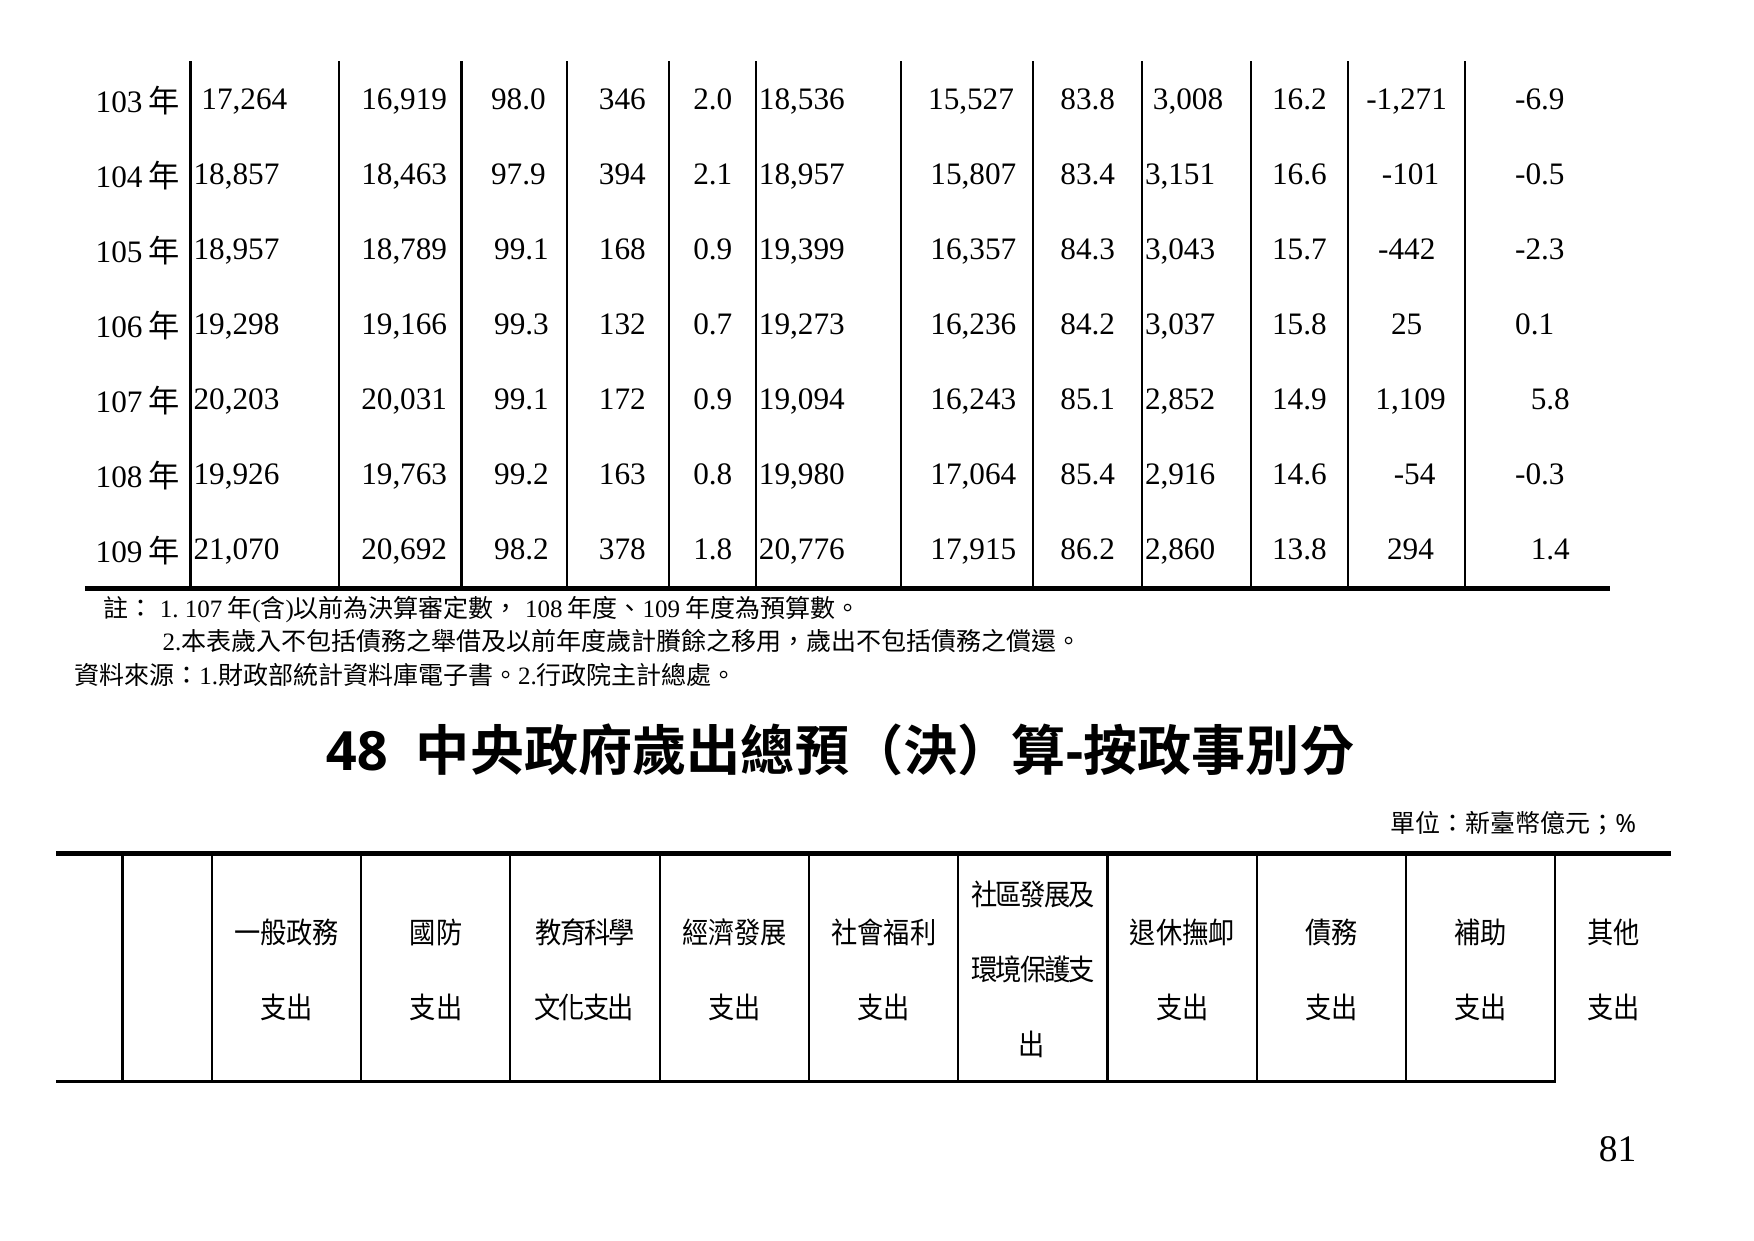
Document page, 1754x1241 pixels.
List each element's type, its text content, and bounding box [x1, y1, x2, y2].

table_cell 21,070 [192, 511, 338, 586]
table_cell 18,857 [192, 136, 338, 211]
table_cell 3,037 [1143, 286, 1250, 361]
table_cell 16,236 [902, 286, 1032, 361]
text 註： 1. 107年(含)以前為決算審定數， 108年度、109年度為預算數。 [103, 591, 1624, 624]
text 2.本表歲入不包括債務之舉借及以前年度歲計賸餘之移用，歲出不包括債務之償還。 [149, 624, 1624, 657]
table_cell 19,094 [757, 361, 900, 436]
table_cell 19,926 [192, 436, 338, 511]
table_header 教育科學 文化支出 [511, 856, 659, 1080]
table_header 國防 支出 [362, 856, 509, 1080]
table_cell 16.2 [1252, 61, 1347, 136]
table_cell 19,399 [757, 211, 900, 286]
table_cell 83.8 [1034, 61, 1141, 136]
table_cell 19,980 [757, 436, 900, 511]
table_cell 18,957 [192, 211, 338, 286]
table_cell 15,527 [902, 61, 1032, 136]
table_cell 19,763 [340, 436, 460, 511]
table_cell 105年 [85, 211, 189, 286]
table_cell -0.5 [1466, 136, 1610, 211]
table_cell 99.3 [463, 286, 566, 361]
table_cell 14.6 [1252, 436, 1347, 511]
table_header [56, 856, 121, 1080]
table_cell -54 [1349, 436, 1464, 511]
table_cell 15.8 [1252, 286, 1347, 361]
table_cell 108年 [85, 436, 189, 511]
table_cell 5.8 [1466, 361, 1610, 436]
table_cell 103年 [85, 61, 189, 136]
table_cell 85.1 [1034, 361, 1141, 436]
table_cell 1.8 [670, 511, 755, 586]
table_cell -101 [1349, 136, 1464, 211]
table_cell 84.2 [1034, 286, 1141, 361]
table_cell 1.4 [1466, 511, 1610, 586]
table_cell -442 [1349, 211, 1464, 286]
table_cell 85.4 [1034, 436, 1141, 511]
table_cell 99.2 [463, 436, 566, 511]
table_cell 0.9 [670, 211, 755, 286]
table_cell -2.3 [1466, 211, 1610, 286]
table_header 債務 支出 [1258, 856, 1405, 1080]
table_cell 3,043 [1143, 211, 1250, 286]
table_cell 20,203 [192, 361, 338, 436]
table_cell 17,915 [902, 511, 1032, 586]
table_cell 163 [568, 436, 668, 511]
table_cell 3,151 [1143, 136, 1250, 211]
table_cell 15,807 [902, 136, 1032, 211]
table_cell 2,860 [1143, 511, 1250, 586]
table_header 補助 支出 [1407, 856, 1554, 1080]
table_cell 16,243 [902, 361, 1032, 436]
table_cell 14.9 [1252, 361, 1347, 436]
table_cell 2.1 [670, 136, 755, 211]
table_cell 17,064 [902, 436, 1032, 511]
table_cell 99.1 [463, 361, 566, 436]
table_cell 1,109 [1349, 361, 1464, 436]
table_cell 2,852 [1143, 361, 1250, 436]
table_cell 18,957 [757, 136, 900, 211]
table_cell 84.3 [1034, 211, 1141, 286]
table_cell 16.6 [1252, 136, 1347, 211]
table_cell 0.9 [670, 361, 755, 436]
table_cell 18,789 [340, 211, 460, 286]
table_cell 19,166 [340, 286, 460, 361]
table_cell 0.7 [670, 286, 755, 361]
table_cell -6.9 [1466, 61, 1610, 136]
table_cell 132 [568, 286, 668, 361]
table_cell 107年 [85, 361, 189, 436]
table_cell 98.2 [463, 511, 566, 586]
table_cell 20,776 [757, 511, 900, 586]
table_cell 104年 [85, 136, 189, 211]
table_cell 17,264 [192, 61, 338, 136]
table_cell 13.8 [1252, 511, 1347, 586]
table_cell 18,536 [757, 61, 900, 136]
table_cell 97.9 [463, 136, 566, 211]
table_cell 2,916 [1143, 436, 1250, 511]
table_cell 98.0 [463, 61, 566, 136]
table_cell 106年 [85, 286, 189, 361]
table_cell -0.3 [1466, 436, 1610, 511]
table_cell 18,463 [340, 136, 460, 211]
table_cell 172 [568, 361, 668, 436]
table_cell 378 [568, 511, 668, 586]
table_header 其他 支出 [1556, 856, 1671, 1080]
table_header [124, 856, 211, 1080]
table_header 社區發展及 環境保護支出 [959, 856, 1106, 1080]
table_header 退休撫卹 支出 [1109, 856, 1256, 1080]
table_cell 346 [568, 61, 668, 136]
table_cell 3,008 [1143, 61, 1250, 136]
table_cell 20,031 [340, 361, 460, 436]
table_header 一般政務 支出 [213, 856, 360, 1080]
table_cell 15.7 [1252, 211, 1347, 286]
table_cell 99.1 [463, 211, 566, 286]
table_cell 16,357 [902, 211, 1032, 286]
table_cell 20,692 [340, 511, 460, 586]
table_cell 19,298 [192, 286, 338, 361]
subtitle 48 中央政府歲出總預（決）算-按政事別分 [29, 691, 1636, 803]
table_cell 83.4 [1034, 136, 1141, 211]
text 單位：新臺幣億元；% [59, 803, 1636, 839]
table_cell 394 [568, 136, 668, 211]
table_cell 0.1 [1466, 286, 1610, 361]
table_cell 109年 [85, 511, 189, 586]
table_cell 0.8 [670, 436, 755, 511]
table_cell 294 [1349, 511, 1464, 586]
table_cell 86.2 [1034, 511, 1141, 586]
table_header 社會福利 支出 [810, 856, 957, 1080]
table_cell -1,271 [1349, 61, 1464, 136]
table_cell 25 [1349, 286, 1464, 361]
table_cell 19,273 [757, 286, 900, 361]
text 資料來源：1.財政部統計資料庫電子書。2.行政院主計總處。 [74, 657, 1624, 691]
table_header 經濟發展 支出 [661, 856, 808, 1080]
table_cell 2.0 [670, 61, 755, 136]
table_cell 168 [568, 211, 668, 286]
table_cell 16,919 [340, 61, 460, 136]
